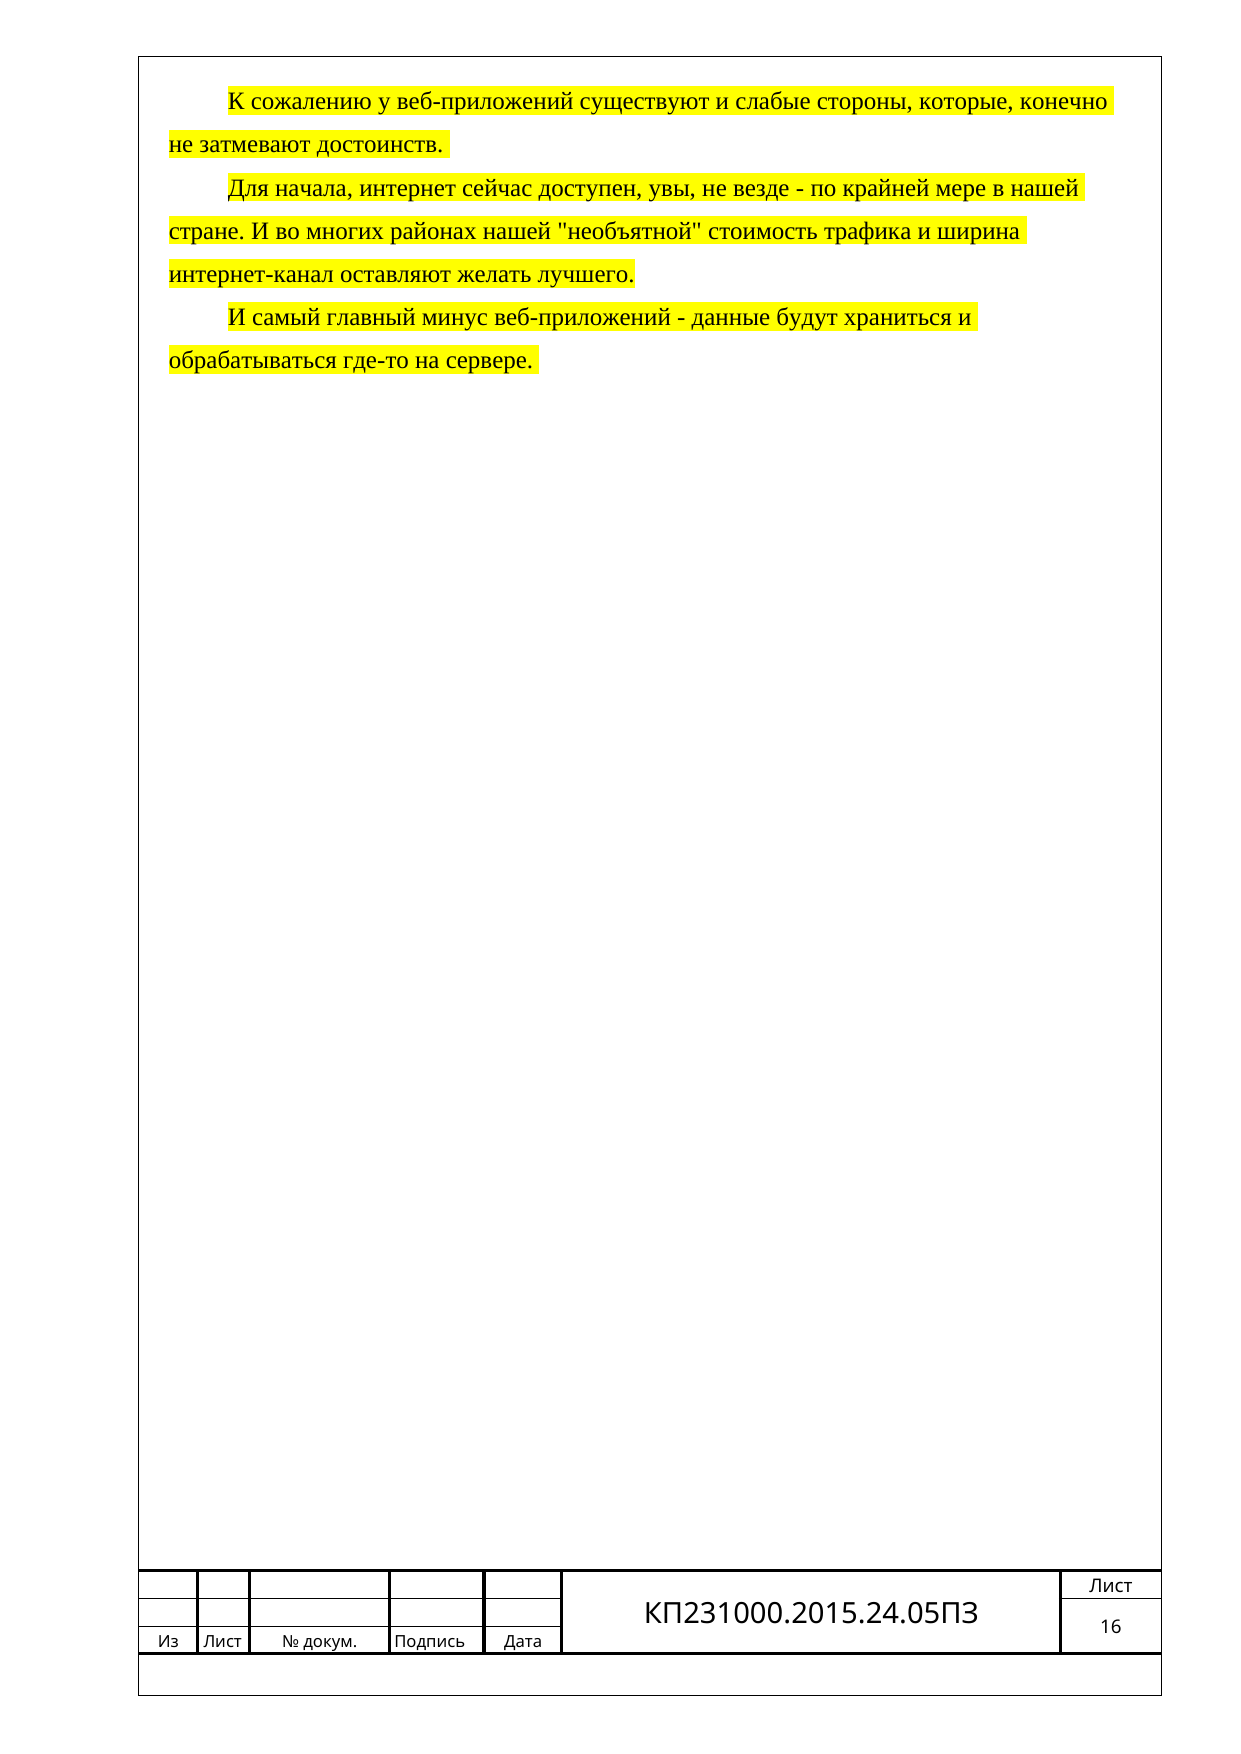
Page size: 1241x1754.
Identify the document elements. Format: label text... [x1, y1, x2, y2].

list Для начала, интернет сейчас доступен, увы, не везде - по крайней мере в нашей стране. И во многих районах нашей "необъятной" стоимость трафика и ширина интернет-канал оставляют желать лучшего. [168, 173, 1132, 288]
list И самый главный минус веб-приложений - данные будут храниться и обрабатываться где-то на сервере. [168, 302, 1132, 374]
list К сожалению у веб-приложений существуют и слабые стороны, которые, конечно не затмевают достоинств. [168, 86, 1132, 158]
